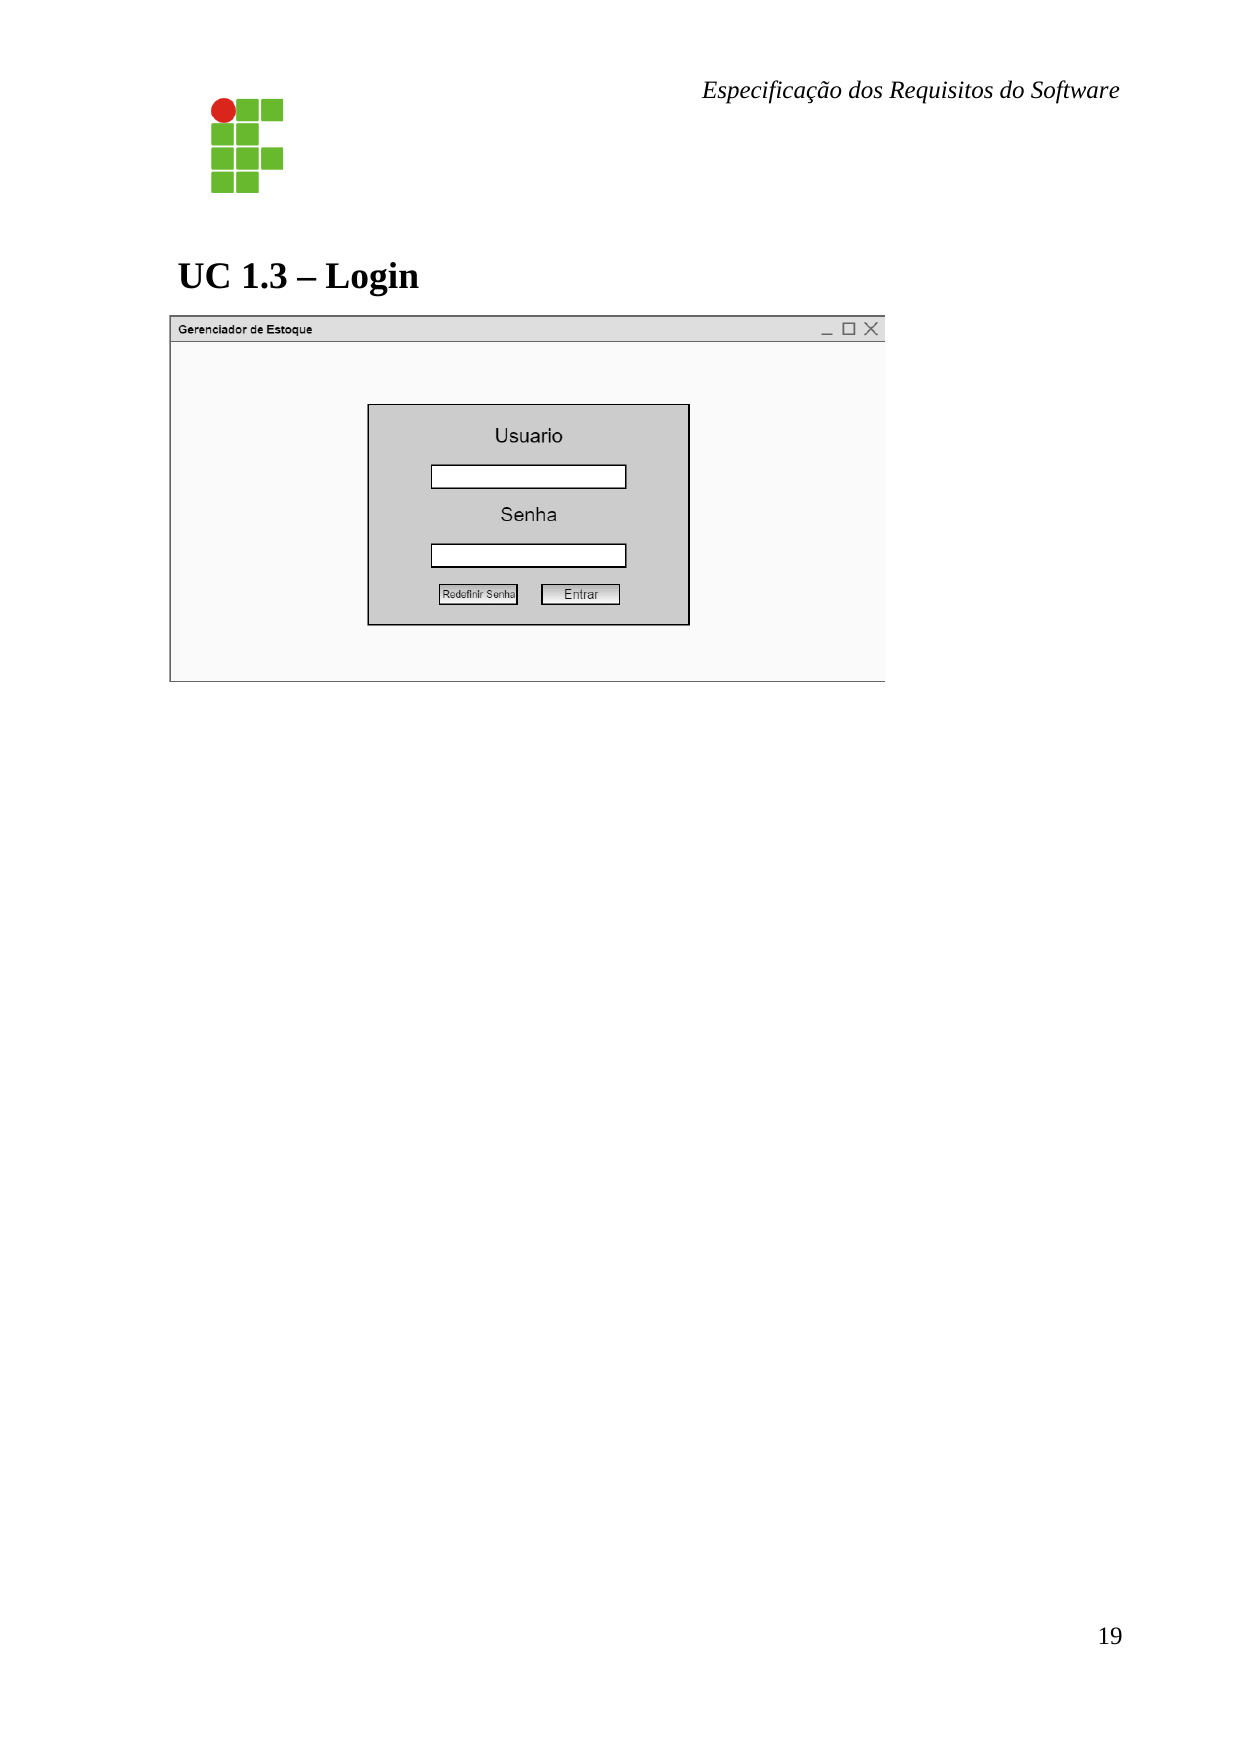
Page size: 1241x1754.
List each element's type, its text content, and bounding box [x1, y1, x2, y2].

text UC 1.3 – Login [177, 253, 1122, 296]
